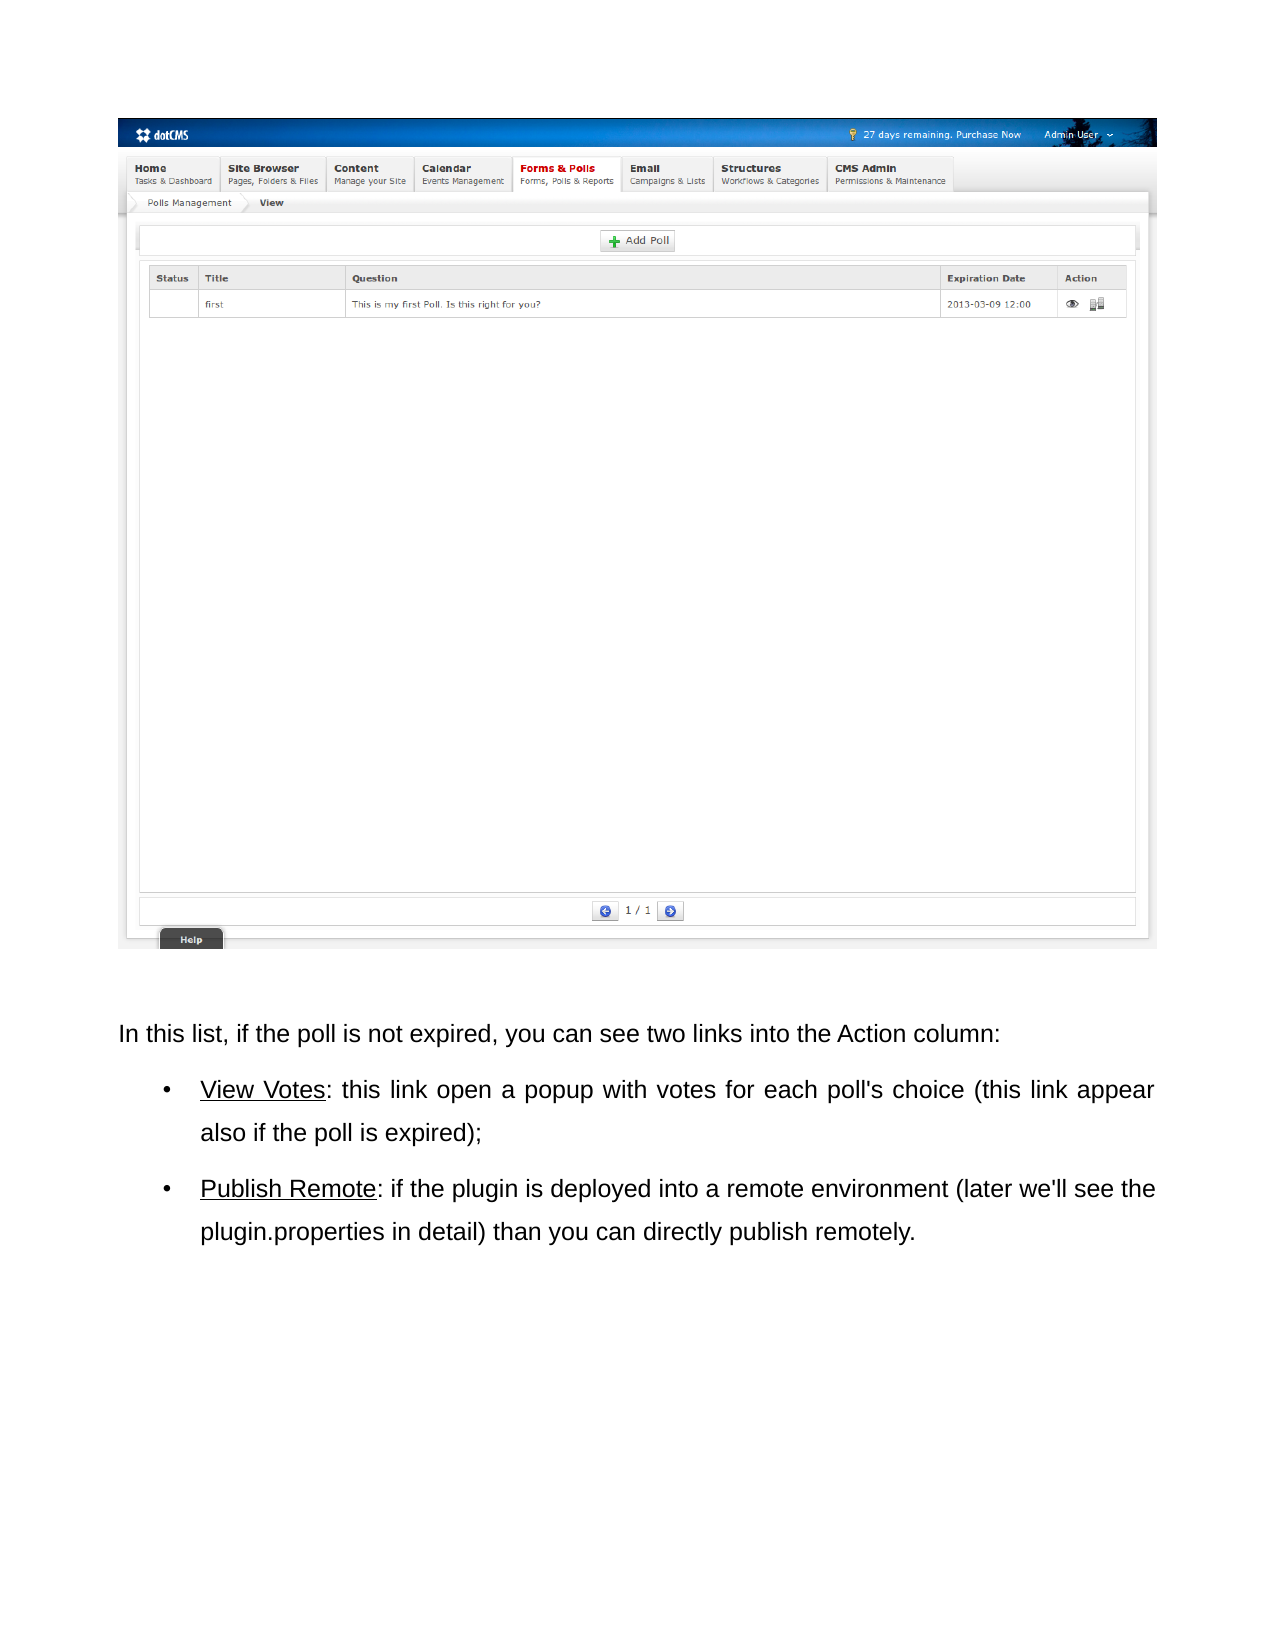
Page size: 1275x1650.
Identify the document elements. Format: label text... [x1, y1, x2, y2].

list Publish Remote: if the plugin is deployed into a remote environment (later we'll see the plugin.properties in detail) than you can directly publish remotely. [163, 1173, 1157, 1246]
list View Votes: this link open a popup with votes for each poll's choice (this link appear also if the poll is expired); [163, 1075, 1157, 1147]
picture [118, 118, 1157, 949]
text In this list, if the poll is not expired, you can see two links into the Action column: [118, 1019, 1157, 1048]
